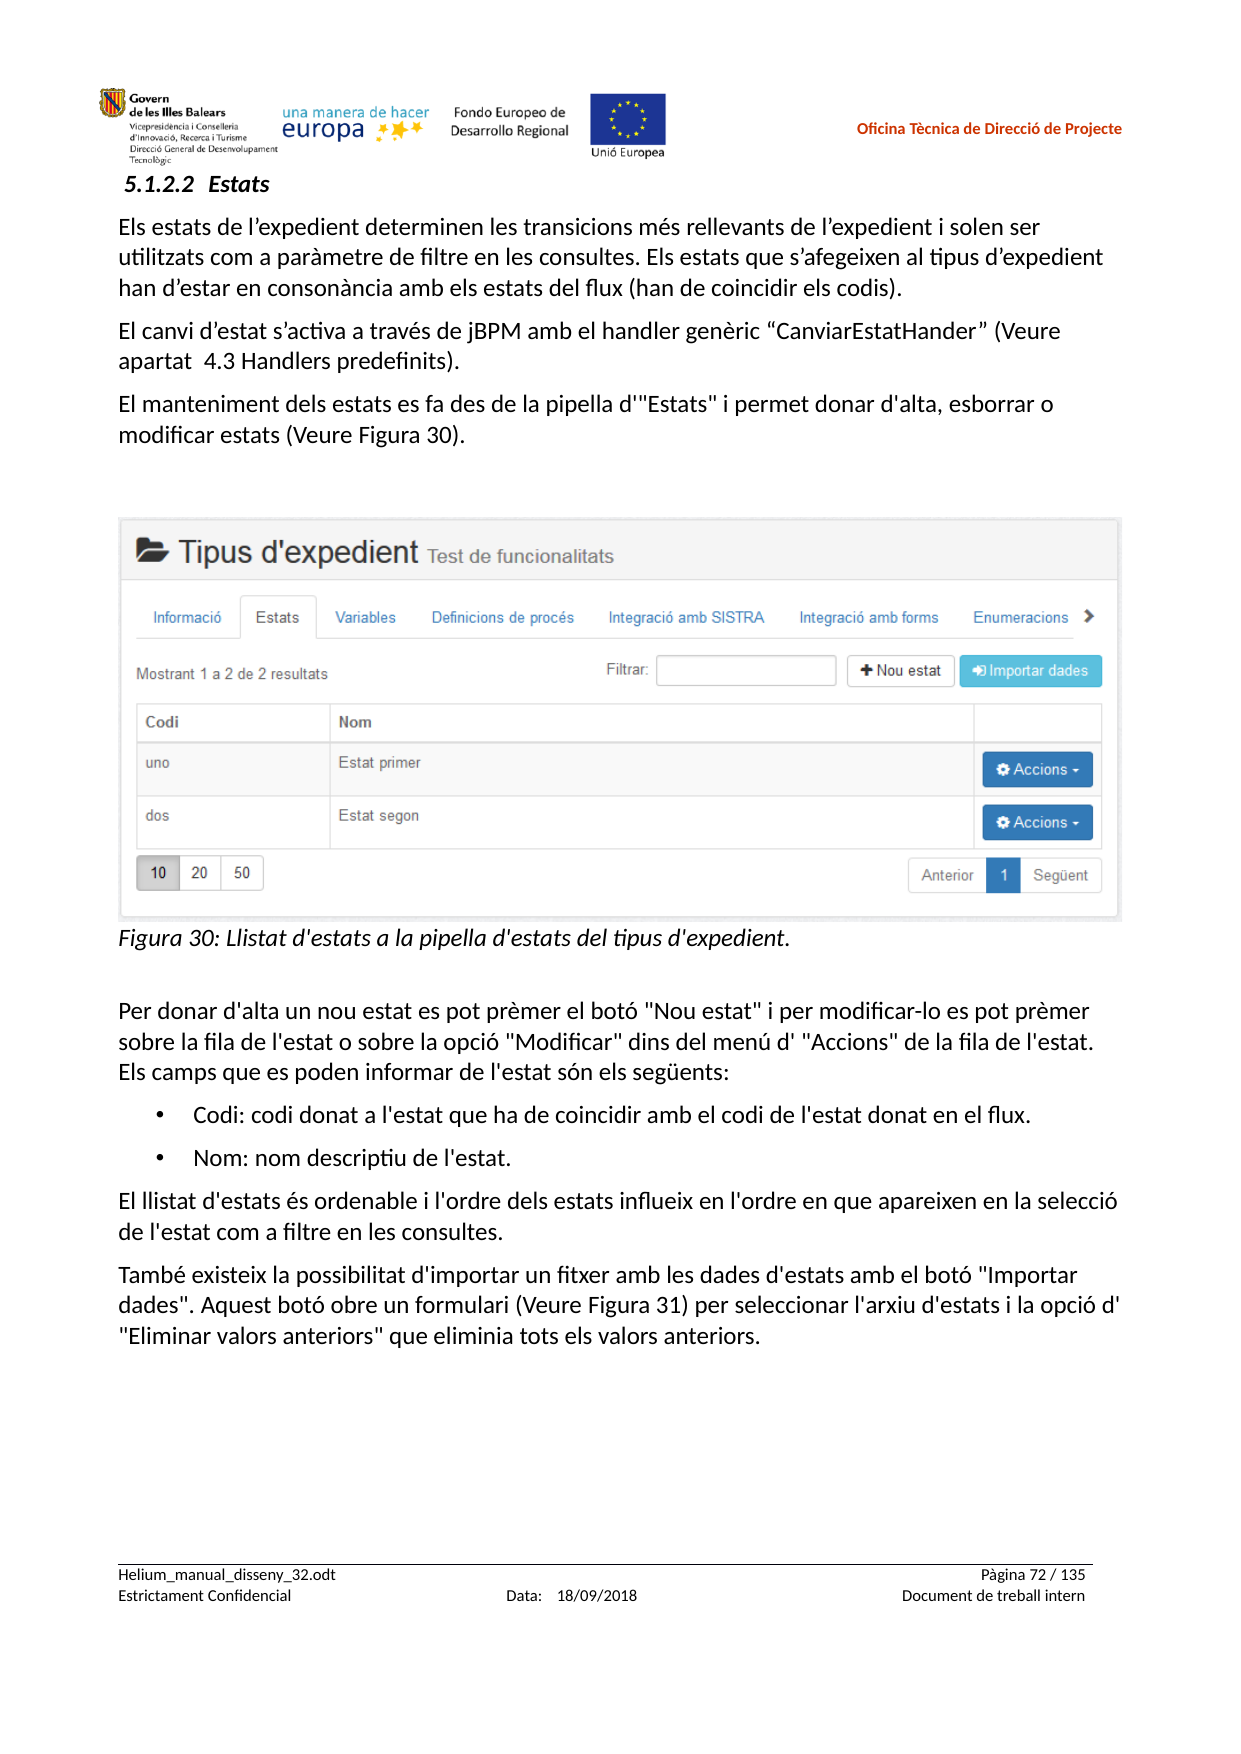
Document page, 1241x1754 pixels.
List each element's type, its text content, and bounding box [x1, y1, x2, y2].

text També existeix la possibilitat d'importar un fitxer amb les dades d'estats amb el botó "Importar dades". Aquest botó obre un formulari (Veure Figura 31) per seleccionar l'arxiu d'estats i la opció d' "Eliminar valors anteriors" que eliminia tots els valors anteriors. [118, 1259, 1122, 1350]
subtitle Estats [118, 168, 1122, 198]
text Per donar d'alta un nou estat es pot prèmer el botó "Nou estat" i per modificar-lo es pot prèmer sobre la fila de l'estat o sobre la opció "Modificar" dins del menú d' "Accions" de la fila de l'estat. Els camps que es poden informar de l'estat són els següents: [118, 995, 1122, 1087]
list Nom: nom descriptiu de l'estat. [156, 1142, 1122, 1173]
text El llistat d'estats és ordenable i l'ordre dels estats influeix en l'ordre en que apareixen en la selecció de l'estat com a filtre en les consultes. [118, 1185, 1122, 1246]
text Els estats de l’expedient determinen les transicions més rellevants de l’expedient i solen ser utilitzats com a paràmetre de filtre en les consultes. Els estats que s’afegeixen al tipus d’expedient han d’estar en consonància amb els estats del flux (han de coincidir els codis). [118, 211, 1122, 302]
picture [118, 517, 1123, 922]
text El manteniment dels estats es fa des de la pipella d'"Estats" i permet donar d'alta, esborrar o modificar estats (Veure Figura 30). [118, 388, 1122, 449]
text El canvi d’estat s’activa a través de jBPM amb el handler genèric “CanviarEstatHander” (Veure apartat 4.3Handlers predefinits). [118, 315, 1122, 376]
list Codi: codi donat a l'estat que ha de coincidir amb el codi de l'estat donat en el flux. [156, 1099, 1122, 1130]
text Figura 30: Llistat d'estats a la pipella d'estats del tipus d'expedient. [118, 922, 1122, 952]
picture [99, 87, 668, 166]
